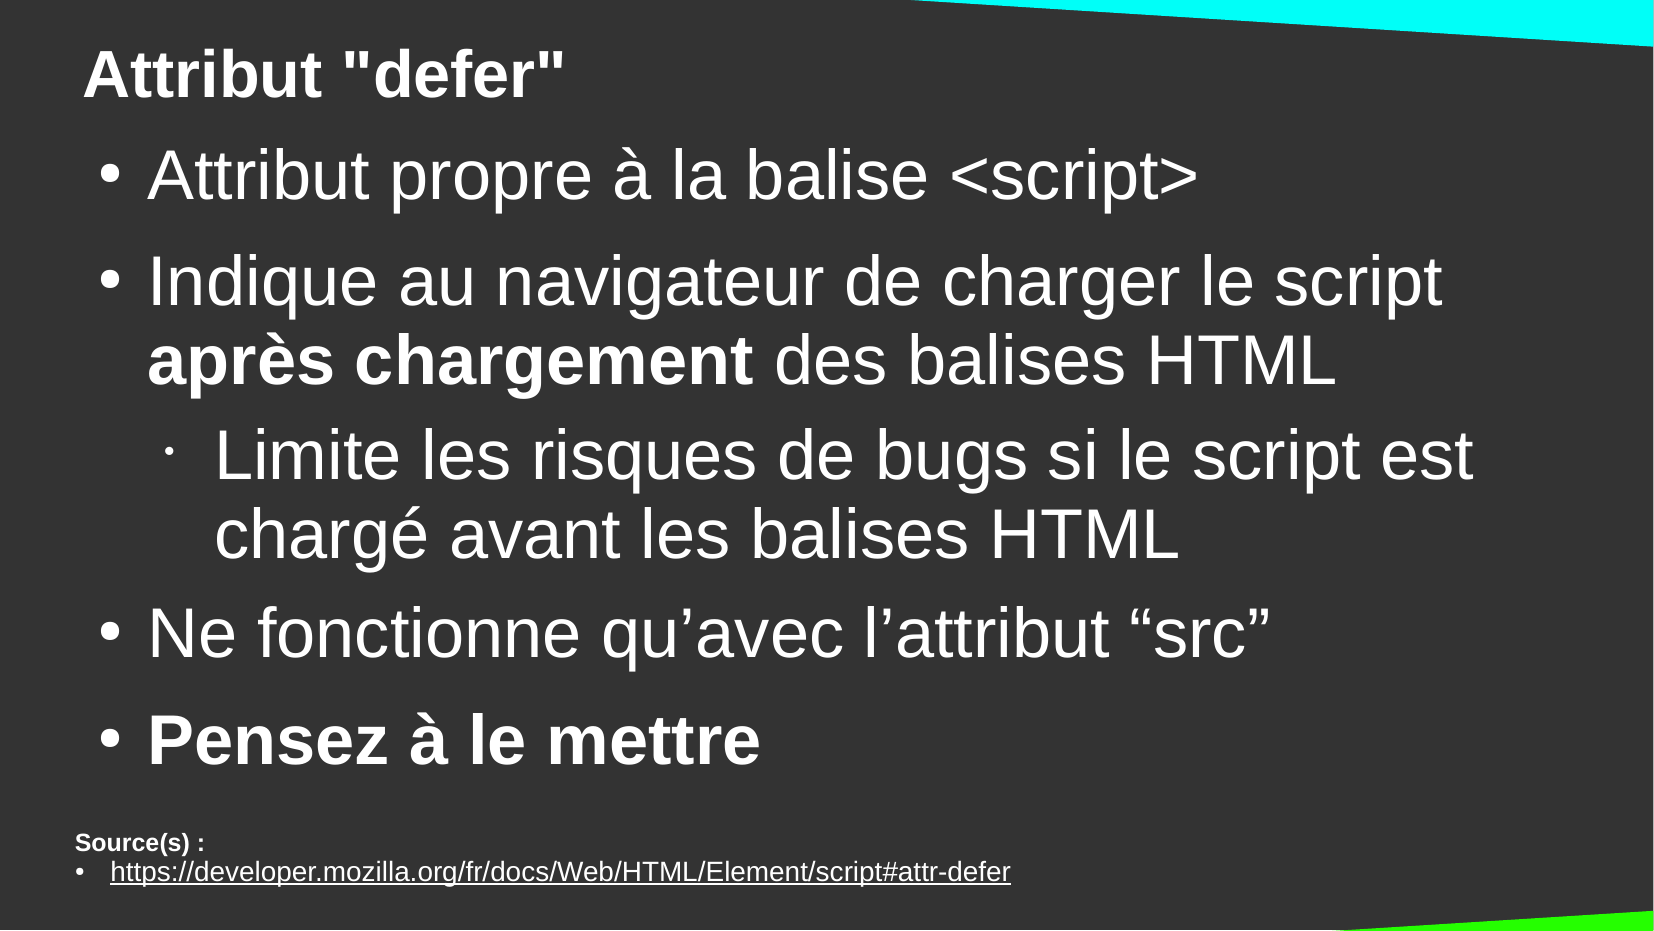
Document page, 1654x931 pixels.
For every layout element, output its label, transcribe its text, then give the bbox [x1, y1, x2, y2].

text_box [910, 0, 1654, 47]
list Attribut propre à la balise <script> Indique au navigateur de charger le script après chargement des balises HTML Limite les risques de bugs si le script est chargé avant les balises HTML Ne fonctionne qu’avec l’attribut “src” Pensez à le mettre [80, 135, 1620, 780]
text_box Source(s) : https://developer.mozilla.org/fr/docs/Web/HTML/Element/script#attr-defer [60, 821, 1583, 920]
text_box [1332, 910, 1654, 931]
title Attribut "defer" [82, 37, 1571, 114]
